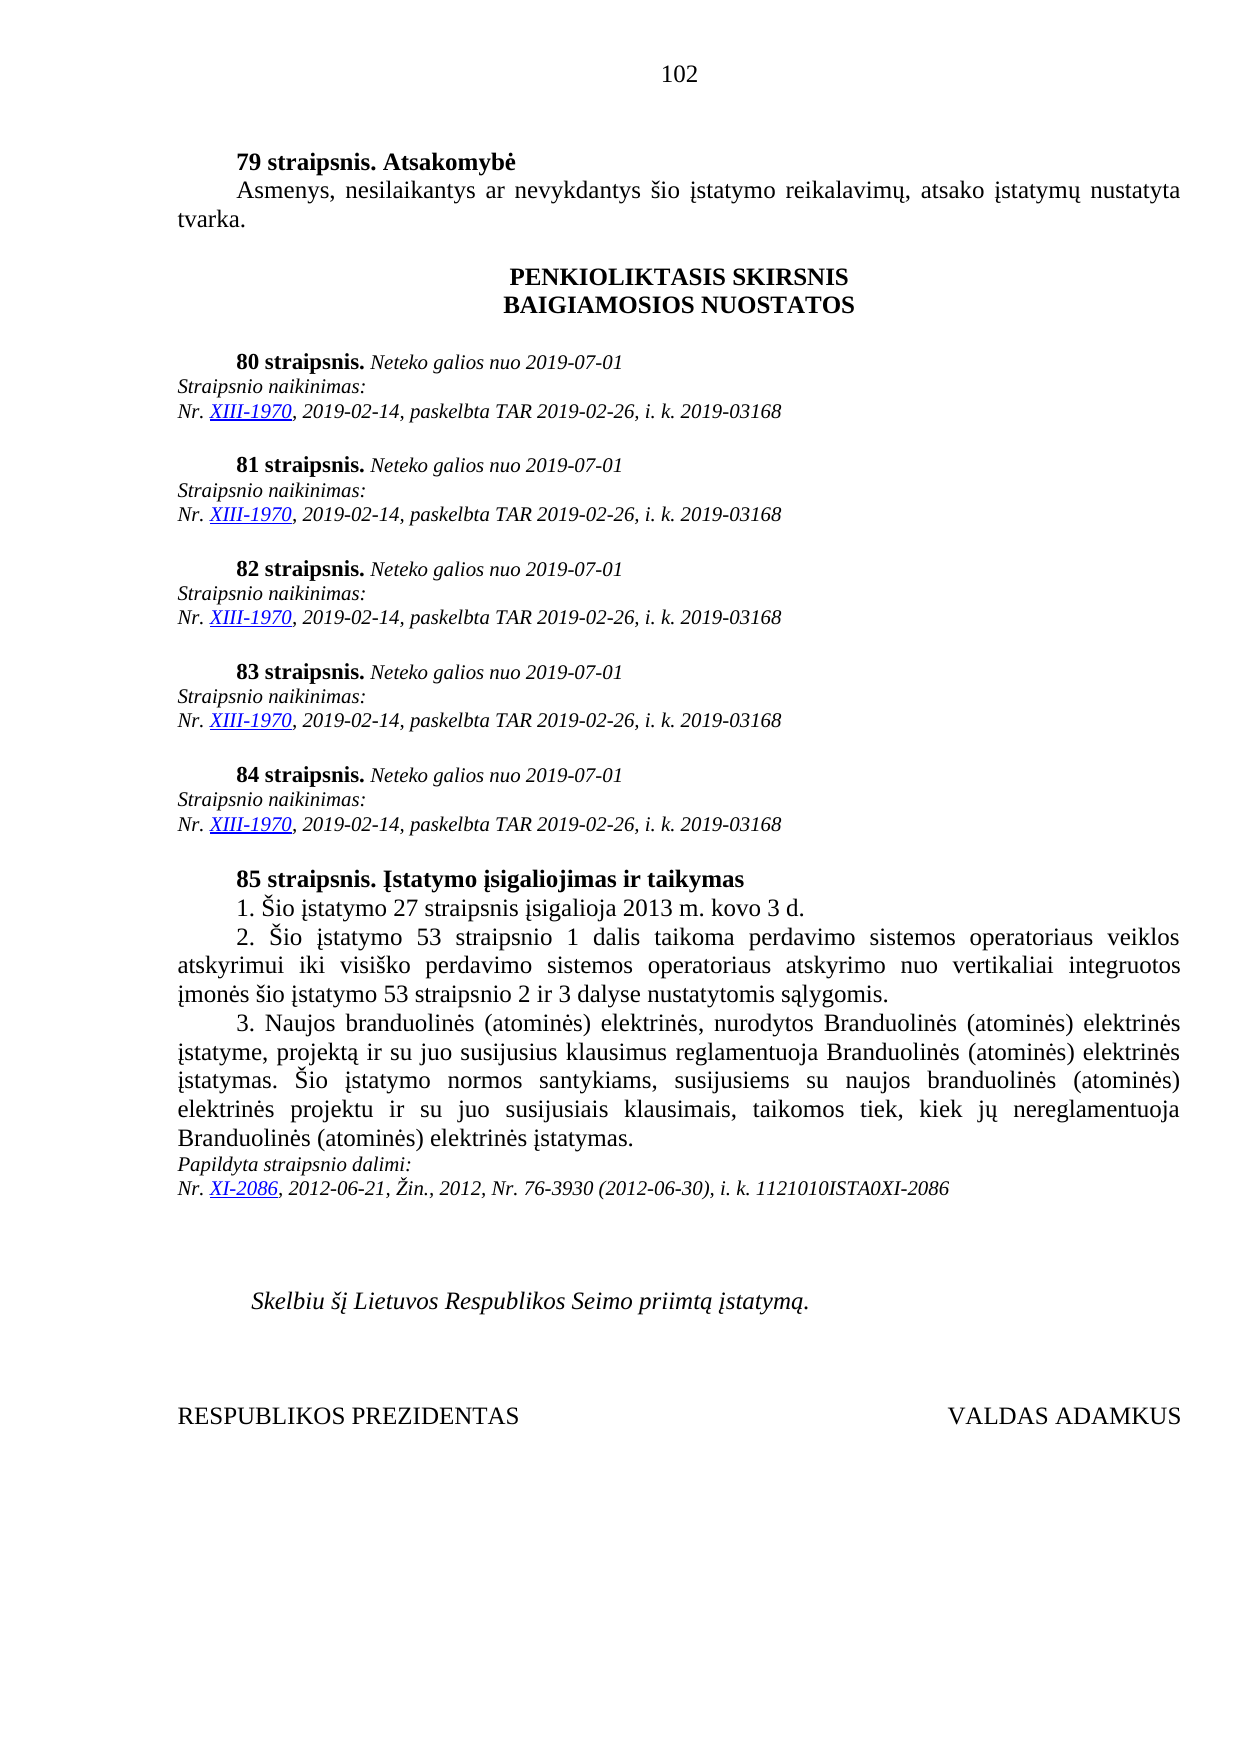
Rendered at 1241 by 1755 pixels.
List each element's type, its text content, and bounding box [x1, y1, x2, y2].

text 85 straipsnis. Įstatymo įsigaliojimas ir taikymas [177, 864, 1181, 893]
text 82 straipsnis. Neteko galios nuo 2019-07-01 [177, 554, 1181, 581]
text Straipsnio naikinimas: [177, 478, 1181, 502]
text 81 straipsnis. Neteko galios nuo 2019-07-01 [177, 451, 1181, 478]
text 80 straipsnis. Neteko galios nuo 2019-07-01 [177, 348, 1181, 374]
text Straipsnio naikinimas: [177, 581, 1181, 605]
text 79 straipsnis. Atsakomybė [177, 147, 1181, 176]
text BAIGIAMOSIOS NUOSTATOS [177, 291, 1181, 319]
text Nr. XIII-1970, 2019-02-14, paskelbta TAR 2019-02-26, i. k. 2019-03168 [177, 605, 1181, 629]
text Nr. XIII-1970, 2019-02-14, paskelbta TAR 2019-02-26, i. k. 2019-03168 [177, 811, 1181, 836]
text 3. Naujos branduolinės (atominės) elektrinės, nurodytos Branduolinės (atominės) elektrinės įstatyme, projektą ir su juo susijusius klausimus reglamentuoja Branduolinės (atominės) elektrinės įstatymas. Šio įstatymo normos santykiams, susijusiems su naujos branduolinės (atominės) elektrinės projektu ir su juo susijusiais klausimais, taikomos tiek, kiek jų nereglamentuoja Branduolinės (atominės) elektrinės įstatymas. [177, 1008, 1181, 1152]
text 1. Šio įstatymo 27 straipsnis įsigalioja 2013 m. kovo 3 d. [177, 893, 1181, 922]
text Straipsnio naikinimas: [177, 684, 1181, 708]
text RESPUBLIKOS PREZIDENTAS VALDAS ADAMKUS [177, 1401, 1181, 1430]
text Straipsnio naikinimas: [177, 374, 1181, 398]
text 83 straipsnis. Neteko galios nuo 2019-07-01 [177, 658, 1181, 684]
text Nr. XIII-1970, 2019-02-14, paskelbta TAR 2019-02-26, i. k. 2019-03168 [177, 708, 1181, 732]
text 2. Šio įstatymo 53 straipsnio 1 dalis taikoma perdavimo sistemos operatoriaus veiklos atskyrimui iki visiško perdavimo sistemos operatoriaus atskyrimo nuo vertikaliai integruotos įmonės šio įstatymo 53 straipsnio 2 ir 3 dalyse nustatytomis sąlygomis. [177, 922, 1181, 1008]
text Asmenys, nesilaikantys ar nevykdantys šio įstatymo reikalavimų, atsako įstatymų nustatyta tvarka. [177, 176, 1181, 233]
text Nr. XIII-1970, 2019-02-14, paskelbta TAR 2019-02-26, i. k. 2019-03168 [177, 502, 1181, 526]
text PENKIOLIKTASIS SKIRSNIS [177, 262, 1181, 291]
text Skelbiu šį Lietuvos Respublikos Seimo priimtą įstatymą. [177, 1286, 1181, 1315]
text Straipsnio naikinimas: [177, 787, 1181, 811]
text Papildyta straipsnio dalimi: [177, 1152, 1181, 1176]
text 84 straipsnis. Neteko galios nuo 2019-07-01 [177, 761, 1181, 787]
text Nr. XIII-1970, 2019-02-14, paskelbta TAR 2019-02-26, i. k. 2019-03168 [177, 398, 1181, 423]
text Nr. XI-2086, 2012-06-21, Žin., 2012, Nr. 76-3930 (2012-06-30), i. k. 1121010ISTA0XI-2086 [177, 1176, 1181, 1200]
